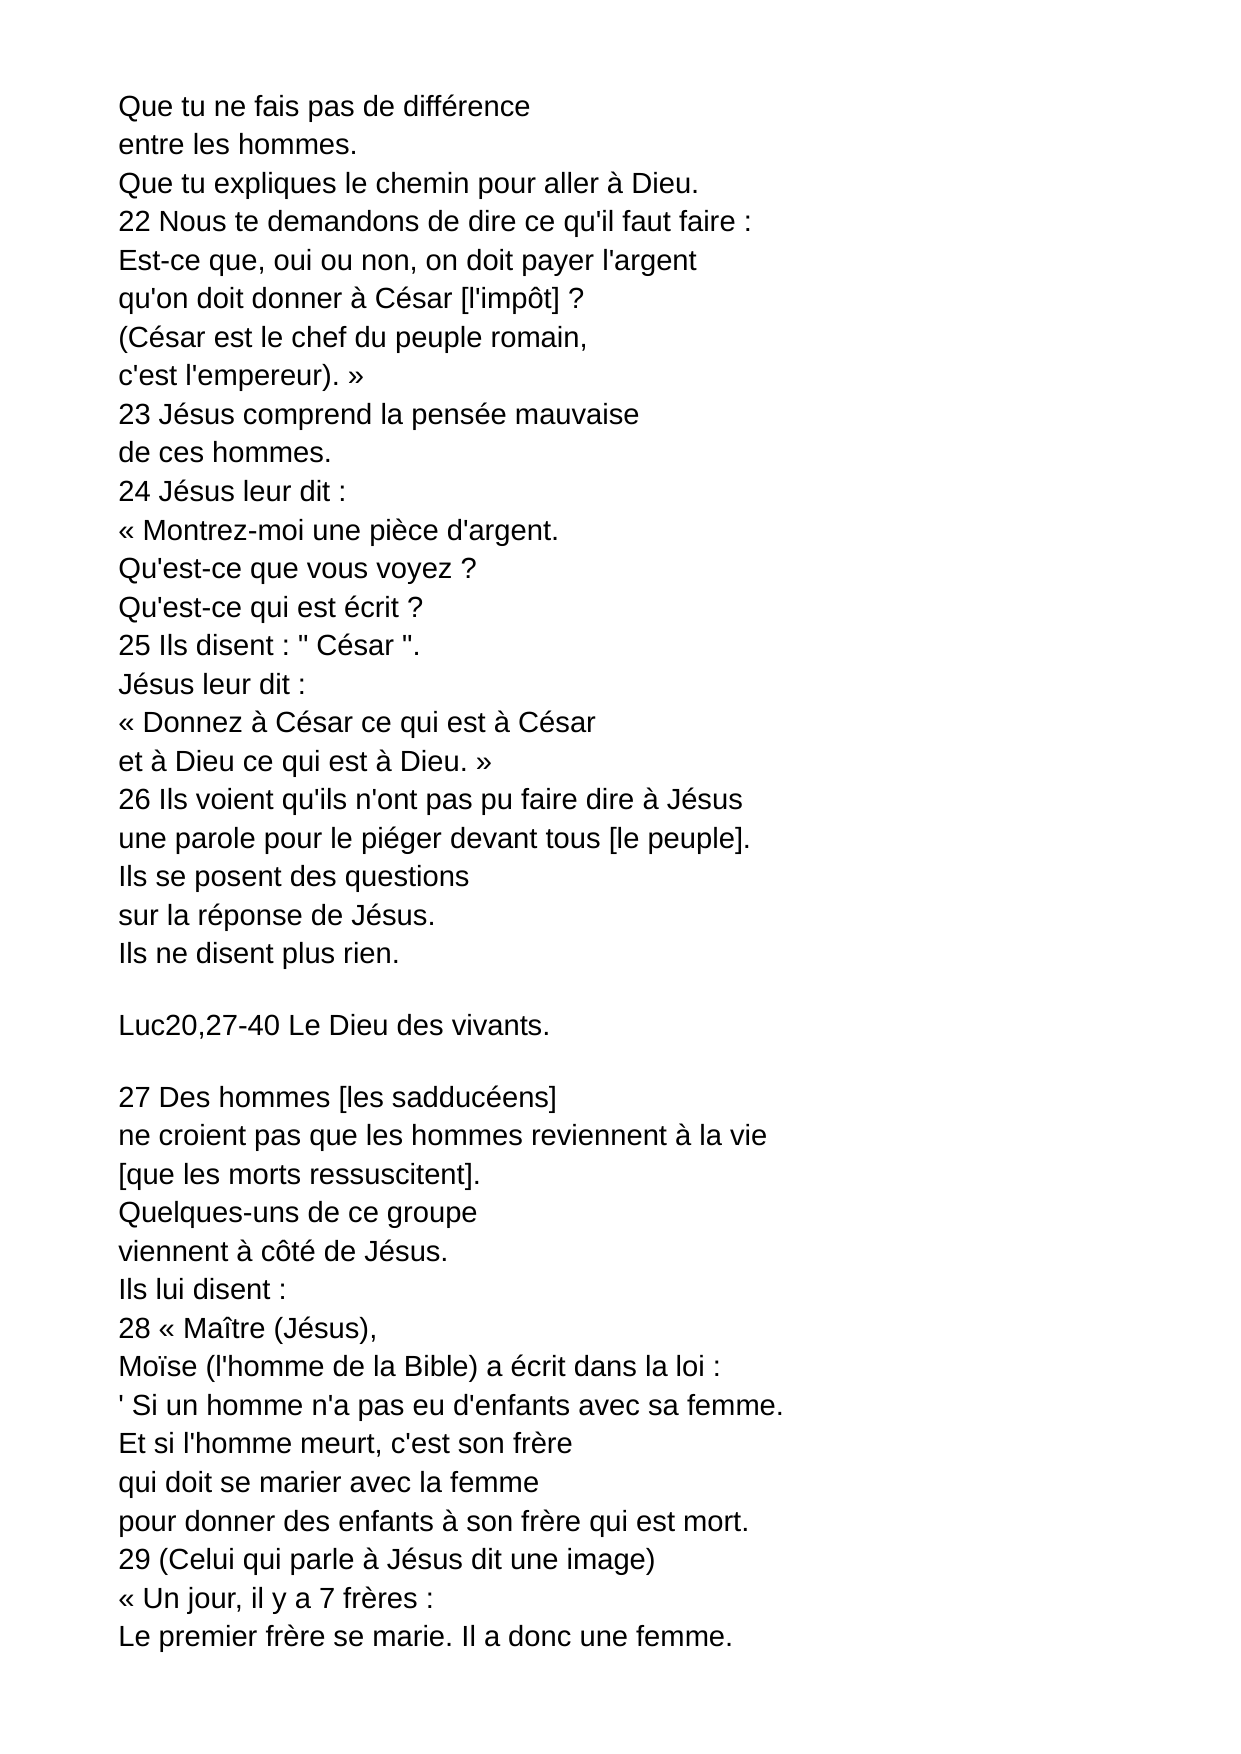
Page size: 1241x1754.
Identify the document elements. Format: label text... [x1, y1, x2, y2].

text Moïse (l'homme de la Bible) a écrit dans la loi : [118, 1349, 1122, 1383]
text qui doit se marier avec la femme [118, 1465, 1122, 1498]
text et à Dieu ce qui est à Dieu. » [118, 744, 1122, 777]
text Que tu ne fais pas de différence [118, 88, 1122, 122]
text Est-ce que, oui ou non, on doit payer l'argent [118, 243, 1122, 276]
text « Montrez-moi une pièce d'argent. [118, 512, 1122, 546]
text entre les hommes. [118, 127, 1122, 161]
text 23 Jésus comprend la pensée mauvaise [118, 397, 1122, 430]
text c'est l'empereur). » [118, 358, 1122, 392]
text 27 Des hommes [les sadducéens] [118, 1079, 1122, 1113]
text 25 Ils disent : " César ". [118, 628, 1122, 662]
text 29 (Celui qui parle à Jésus dit une image) [118, 1542, 1122, 1576]
text « Donnez à César ce qui est à César [118, 705, 1122, 739]
text 28 « Maître (Jésus), [118, 1311, 1122, 1344]
text Le premier frère se marie. Il a donc une femme. [118, 1619, 1122, 1653]
text Que tu expliques le chemin pour aller à Dieu. [118, 166, 1122, 199]
text 22 Nous te demandons de dire ce qu'il faut faire : [118, 204, 1122, 238]
text Quelques-uns de ce groupe [118, 1195, 1122, 1229]
text viennent à côté de Jésus. [118, 1234, 1122, 1267]
text ' Si un homme n'a pas eu d'enfants avec sa femme. [118, 1388, 1122, 1421]
text sur la réponse de Jésus. [118, 898, 1122, 931]
text Qu'est-ce qui est écrit ? [118, 589, 1122, 623]
text de ces hommes. [118, 435, 1122, 469]
text (César est le chef du peuple romain, [118, 320, 1122, 353]
text Qu'est-ce que vous voyez ? [118, 551, 1122, 584]
text Jésus leur dit : [118, 667, 1122, 700]
text pour donner des enfants à son frère qui est mort. [118, 1503, 1122, 1537]
text Ils lui disent : [118, 1272, 1122, 1306]
text Ils se posent des questions [118, 859, 1122, 893]
text [que les morts ressuscitent]. [118, 1157, 1122, 1190]
text ne croient pas que les hommes reviennent à la vie [118, 1118, 1122, 1152]
text une parole pour le piéger devant tous [le peuple]. [118, 821, 1122, 854]
text Luc20,27-40 Le Dieu des vivants. [118, 1008, 1122, 1042]
text Et si l'homme meurt, c'est son frère [118, 1426, 1122, 1460]
text « Un jour, il y a 7 frères : [118, 1581, 1122, 1614]
text qu'on doit donner à César [l'impôt] ? [118, 281, 1122, 315]
text Ils ne disent plus rien. [118, 936, 1122, 970]
text 24 Jésus leur dit : [118, 474, 1122, 507]
text 26 Ils voient qu'ils n'ont pas pu faire dire à Jésus [118, 782, 1122, 816]
